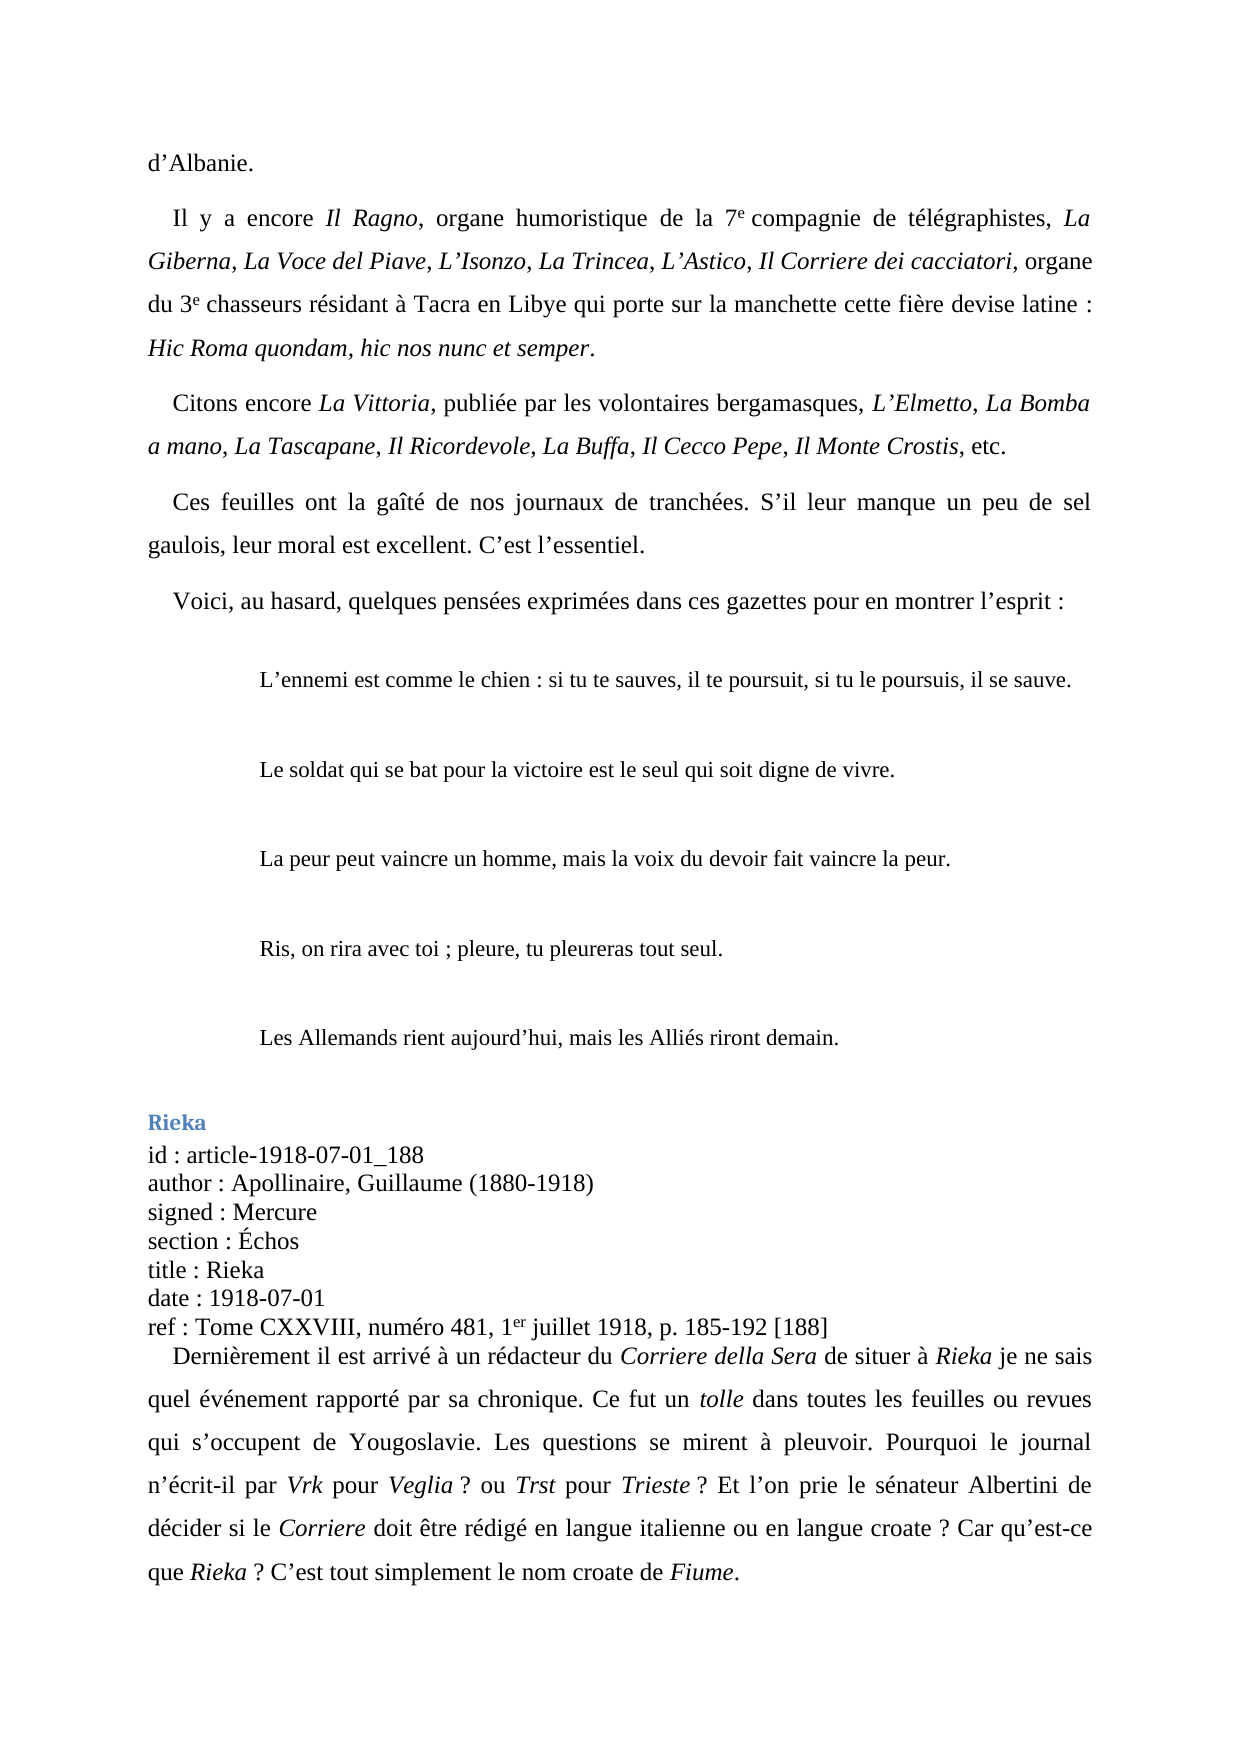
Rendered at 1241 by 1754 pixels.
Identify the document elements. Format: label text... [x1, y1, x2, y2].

text Dernièrement il est arrivé à un rédacteur du Corriere della Sera de situer à Rieka je ne sais quel événement rapporté par sa chronique. Ce fut un tolle dans toutes les feuilles ou revues qui s’occupent de Yougoslavie. Les questions se mirent à pleuvoir. Pourquoi le journal n’écrit-il par Vrk pour Veglia ? ou Trst pour Trieste ? Et l’on prie le sénateur Albertini de décider si le Corriere doit être rédigé en langue italienne ou en langue croate ? Car qu’est-ce que Rieka ? C’est tout simplement le nom croate de Fiume. [148, 1341, 1093, 1585]
text signed : Mercure [148, 1197, 1093, 1226]
text d’Albanie. [148, 148, 1093, 176]
text ref : Tome CXXVIII, numéro 481, 1er juillet 1918, p. 185-192 [188] [148, 1312, 1093, 1341]
text author : Apollinaire, Guillaume (1880-1918) [148, 1168, 1093, 1197]
text section : Échos [148, 1226, 1093, 1255]
text L’ennemi est comme le chien : si tu te sauves, il te poursuit, si tu le poursuis, il se sauve. [236, 666, 1093, 693]
subtitle Rieka [148, 1109, 1093, 1136]
text Citons encore La Vittoria, publiée par les volontaires bergamasques, L’Elmetto, La Bomba a mano, La Tascapane, Il Ricordevole, La Buffa, Il Cecco Pepe, Il Monte Crostis, etc. [148, 388, 1093, 460]
text Le soldat qui se bat pour la victoire est le seul qui soit digne de vivre. [236, 756, 1093, 782]
text date : 1918-07-01 [148, 1283, 1093, 1312]
text title : Rieka [148, 1255, 1093, 1283]
text Ces feuilles ont la gaîté de nos journaux de tranchées. S’il leur manque un peu de sel gaulois, leur moral est excellent. C’est l’essentiel. [148, 487, 1093, 559]
text La peur peut vaincre un homme, mais la voix du devoir fait vaincre la peur. [236, 845, 1093, 872]
text Les Allemands rient aujourd’hui, mais les Alliés riront demain. [236, 1024, 1093, 1051]
text Ris, on rira avec toi ; pleure, tu pleureras tout seul. [236, 935, 1093, 961]
text Il y a encore Il Ragno, organe humoristique de la 7e compagnie de télégraphistes, La Giberna, La Voce del Piave, L’Isonzo, La Trincea, L’Astico, Il Corriere dei cacciatori, organe du 3e chasseurs résidant à Tacra en Libye qui porte sur la manchette cette fière devise latine : Hic Roma quondam, hic nos nunc et semper. [148, 203, 1093, 361]
text id : article-1918-07-01_188 [148, 1140, 1093, 1168]
text Voici, au hasard, quelques pensées exprimées dans ces gazettes pour en montrer l’esprit : [148, 586, 1093, 614]
